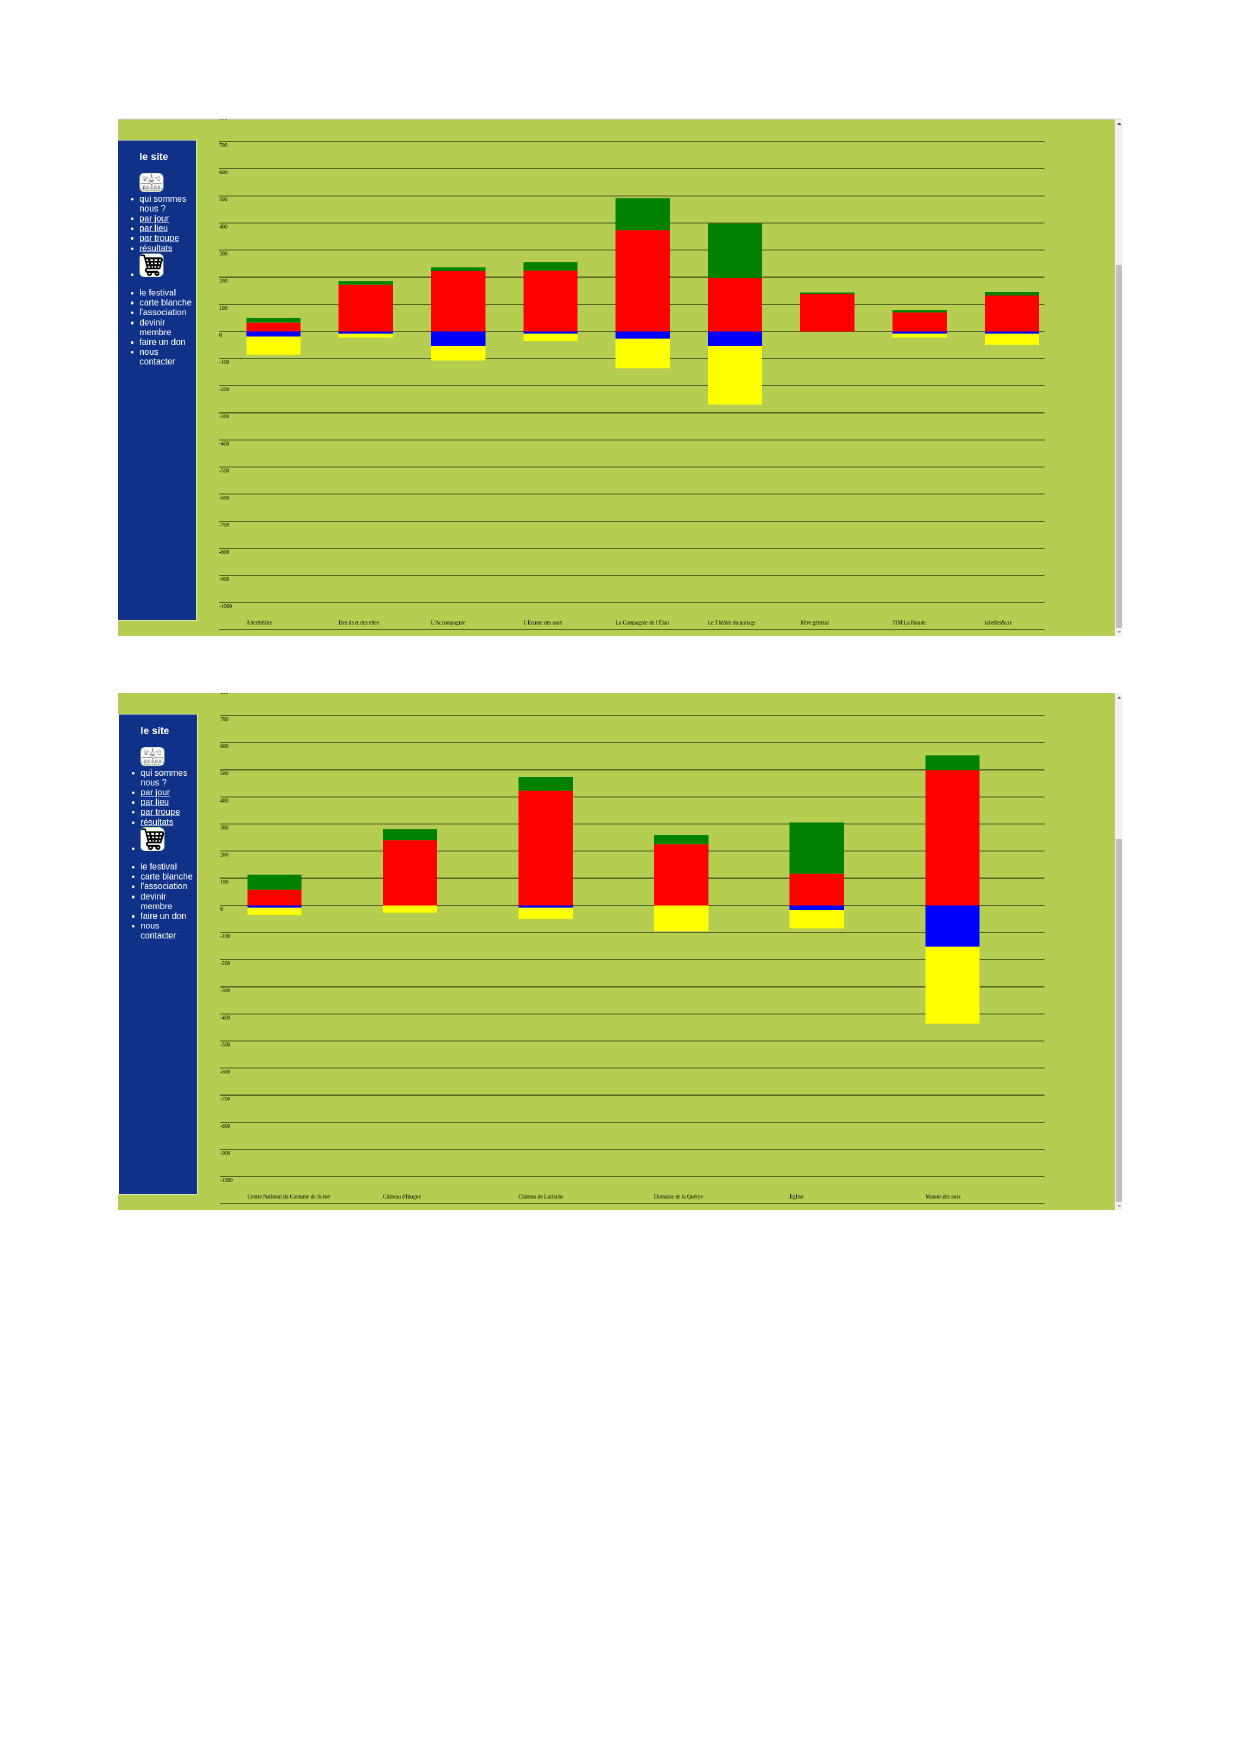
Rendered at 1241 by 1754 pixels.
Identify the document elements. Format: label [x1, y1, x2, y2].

picture [118, 693, 1123, 1210]
picture [118, 118, 1123, 636]
